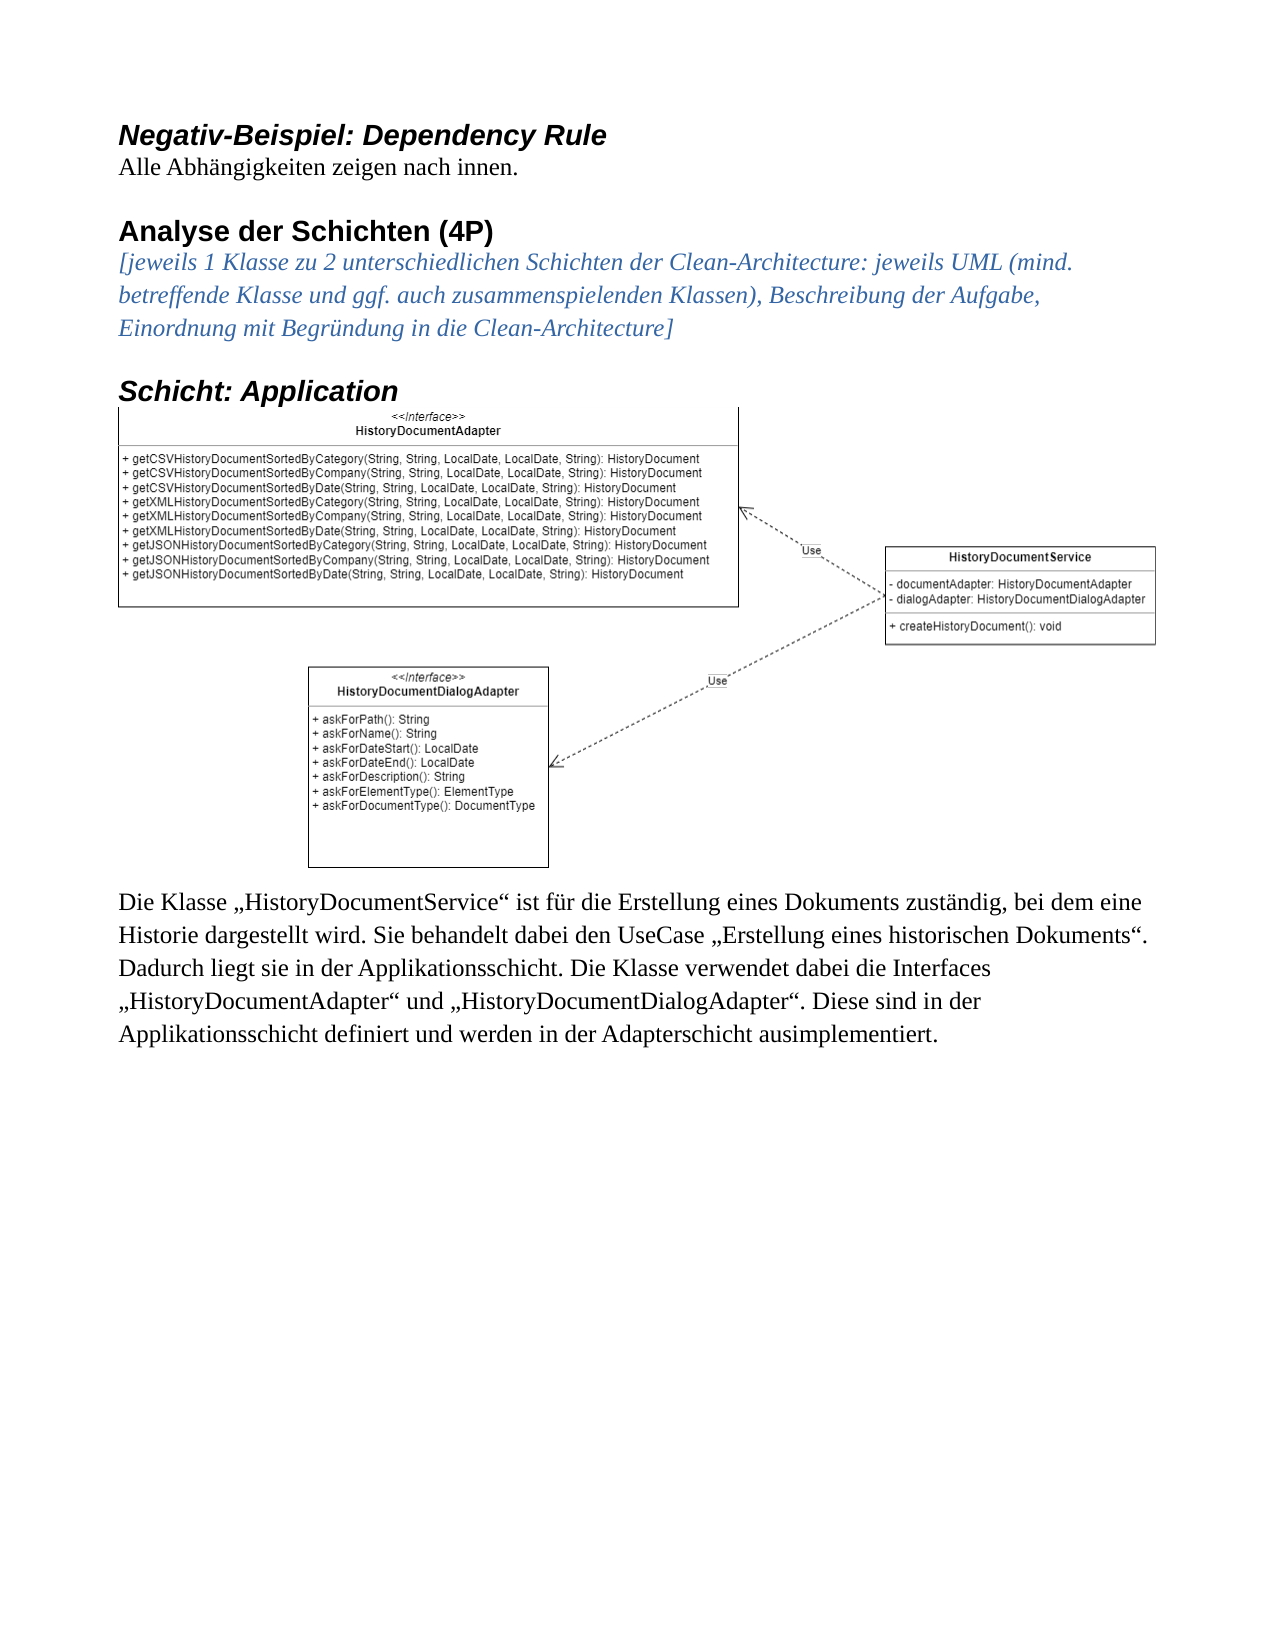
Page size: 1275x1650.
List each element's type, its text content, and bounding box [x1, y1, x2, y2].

subtitle Schicht: Application [118, 373, 1157, 407]
text Alle Abhängigkeiten zeigen nach innen. [118, 152, 1157, 180]
subtitle Negativ-Beispiel: Dependency Rule [118, 118, 1157, 152]
text Die Klasse „HistoryDocumentService“ ist für die Erstellung eines Dokuments zuständig, bei dem eine Historie dargestellt wird. Sie behandelt dabei den UseCase „Erstellung eines historischen Dokuments“. Dadurch liegt sie in der Applikationsschicht. Die Klasse verwendet dabei die Interfaces „HistoryDocumentAdapter“ und „HistoryDocumentDialogAdapter“. Diese sind in der Applikationsschicht definiert und werden in der Adapterschicht ausimplementiert. [118, 887, 1157, 1048]
text [jeweils 1 Klasse zu 2 unterschiedlichen Schichten der Clean-Architecture: jeweils UML (mind. betreffende Klasse und ggf. auch zusammenspielenden Klassen), Beschreibung der Aufgabe, Einordnung mit Begründung in die Clean-Architecture] [118, 247, 1157, 342]
subtitle Analyse der Schichten (4P) [118, 214, 1157, 247]
